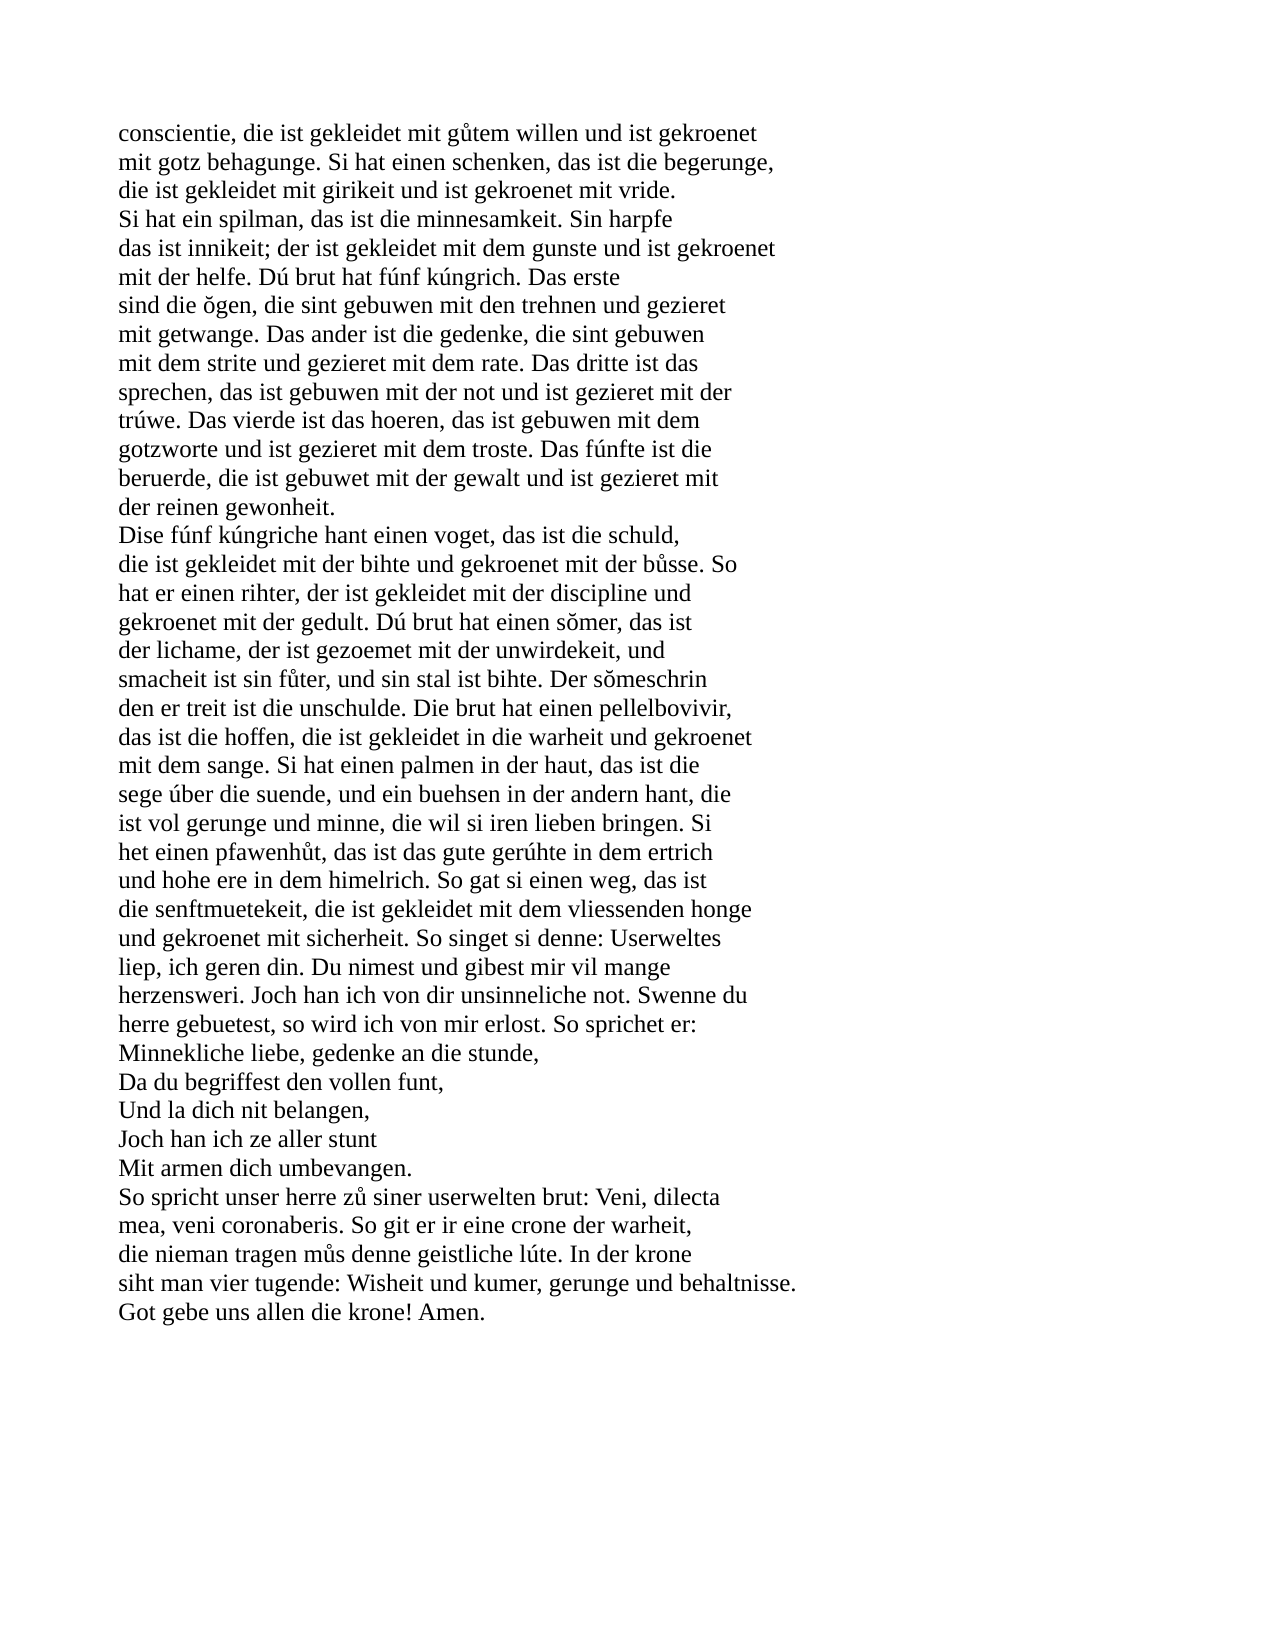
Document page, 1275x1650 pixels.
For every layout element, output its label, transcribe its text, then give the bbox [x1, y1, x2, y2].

text gekroenet mit der gedult. Dú brut hat einen sŏmer, das ist [118, 607, 1157, 636]
text smacheit ist sin fůter, und sin stal ist bihte. Der sŏmeschrin [118, 664, 1157, 693]
text herzensweri. Joch han ich von dir unsinneliche not. Swenne du [118, 981, 1157, 1009]
text liep, ich geren din. Du nimest und gibest mir vil mange [118, 952, 1157, 981]
text der reinen gewonheit. [118, 492, 1157, 521]
text ist vol gerunge und minne, die wil si iren lieben bringen. Si [118, 808, 1157, 837]
text mit der helfe. Dú brut hat fúnf kúngrich. Das erste [118, 262, 1157, 291]
text Und la dich nit belangen, [118, 1096, 1157, 1124]
text siht man vier tugende: Wisheit und kumer, gerunge und behaltnisse. [118, 1268, 1157, 1297]
text trúwe. Das vierde ist das hoeren, das ist gebuwen mit dem [118, 406, 1157, 434]
text mit dem strite und gezieret mit dem rate. Das dritte ist das [118, 348, 1157, 377]
text das ist die hoffen, die ist gekleidet in die warheit und gekroenet [118, 722, 1157, 751]
text conscientie, die ist gekleidet mit gůtem willen und ist gekroenet [118, 118, 1157, 147]
text die senftmuetekeit, die ist gekleidet mit dem vliessenden honge [118, 894, 1157, 923]
text den er treit ist die unschulde. Die brut hat einen pellelbovivir, [118, 693, 1157, 722]
text sprechen, das ist gebuwen mit der not und ist gezieret mit der [118, 377, 1157, 406]
text So spricht unser herre zů siner userwelten brut: Veni, dilecta [118, 1182, 1157, 1211]
text Si hat ein spilman, das ist die minnesamkeit. Sin harpfe [118, 204, 1157, 233]
text mit getwange. Das ander ist die gedenke, die sint gebuwen [118, 319, 1157, 348]
text die ist gekleidet mit girikeit und ist gekroenet mit vride. [118, 176, 1157, 204]
text Dise fúnf kúngriche hant einen voget, das ist die schuld, [118, 521, 1157, 549]
text herre gebuetest, so wird ich von mir erlost. So sprichet er: [118, 1009, 1157, 1038]
text hat er einen rihter, der ist gekleidet mit der discipline und [118, 578, 1157, 607]
text Minnekliche liebe, gedenke an die stunde, [118, 1038, 1157, 1067]
text der lichame, der ist gezoemet mit der unwirdekeit, und [118, 636, 1157, 664]
text und gekroenet mit sicherheit. So singet si denne: Userweltes [118, 923, 1157, 952]
text mit dem sange. Si hat einen palmen in der haut, das ist die [118, 751, 1157, 779]
text Got gebe uns allen die krone! Amen. [118, 1297, 1157, 1326]
text mea, veni coronaberis. So git er ir eine crone der warheit, [118, 1211, 1157, 1239]
text Joch han ich ze aller stunt [118, 1124, 1157, 1153]
text sind die ŏgen, die sint gebuwen mit den trehnen und gezieret [118, 291, 1157, 319]
text das ist innikeit; der ist gekleidet mit dem gunste und ist gekroenet [118, 233, 1157, 262]
text die ist gekleidet mit der bihte und gekroenet mit der bůsse. So [118, 549, 1157, 578]
text die nieman tragen můs denne geistliche lúte. In der krone [118, 1239, 1157, 1268]
text het einen pfawenhůt, das ist das gute gerúhte in dem ertrich [118, 837, 1157, 866]
text gotzworte und ist gezieret mit dem troste. Das fúnfte ist die [118, 434, 1157, 463]
text Da du begriffest den vollen funt, [118, 1067, 1157, 1096]
text sege úber die suende, und ein buehsen in der andern hant, die [118, 779, 1157, 808]
text und hohe ere in dem himelrich. So gat si einen weg, das ist [118, 866, 1157, 894]
text beruerde, die ist gebuwet mit der gewalt und ist gezieret mit [118, 463, 1157, 492]
text mit gotz behagunge. Si hat einen schenken, das ist die begerunge, [118, 147, 1157, 176]
text Mit armen dich umbevangen. [118, 1153, 1157, 1182]
